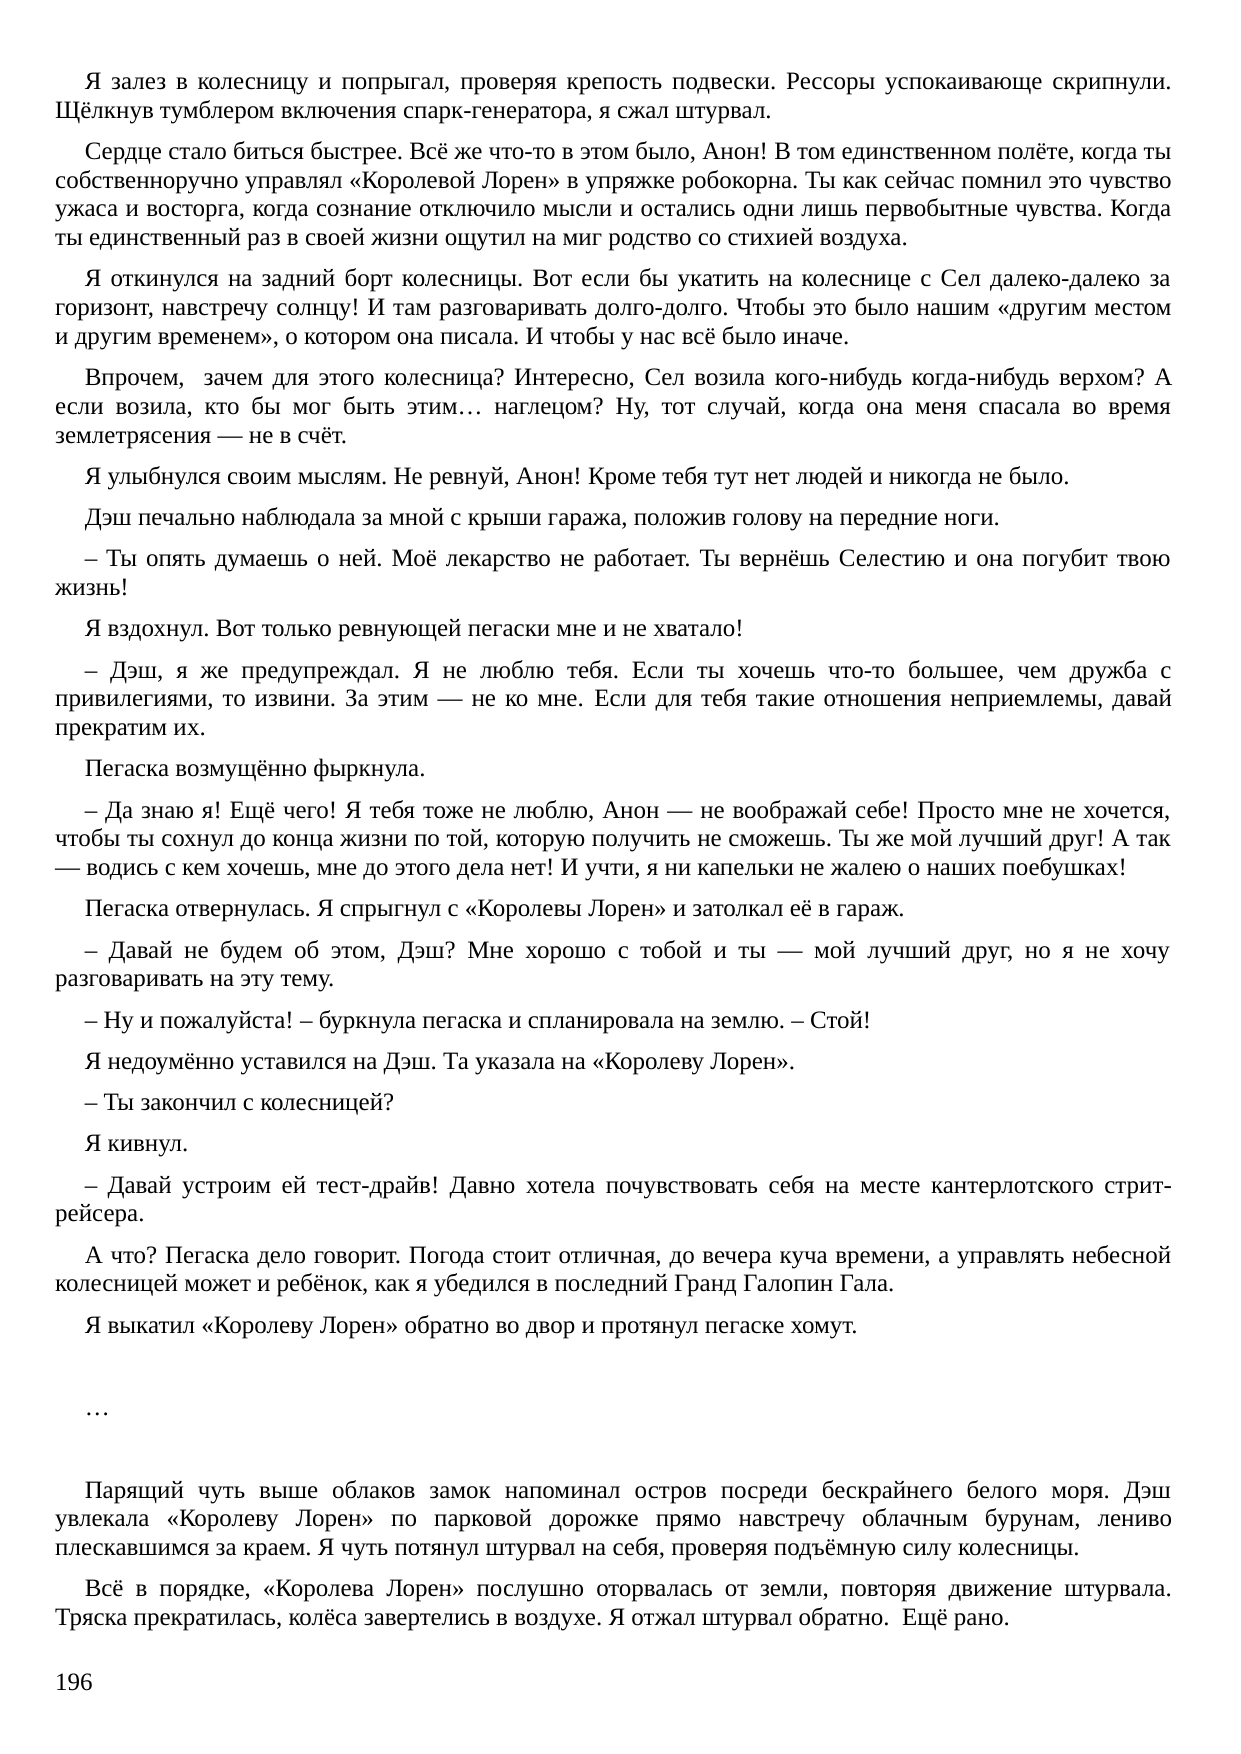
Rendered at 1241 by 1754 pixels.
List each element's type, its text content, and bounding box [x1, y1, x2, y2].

text Я недоумённо уставился на Дэш. Та указала на «Королеву Лорен». [55, 1046, 1173, 1075]
text Я вздохнул. Вот только ревнующей пегаски мне и не хватало! [55, 613, 1173, 642]
text – Да знаю я! Ещё чего! Я тебя тоже не люблю, Анон — не воображай себе! Просто мне не хочется, чтобы ты сохнул до конца жизни по той, которую получить не сможешь. Ты же мой лучший друг! А так — водись с кем хочешь, мне до этого дела нет! И учти, я ни капельки не жалею о наших поебушках! [55, 795, 1173, 881]
text Я откинулся на задний борт колесницы. Вот если бы укатить на колеснице с Сел далеко-далеко за горизонт, навстречу солнцу! И там разговаривать долго-долго. Чтобы это было нашим «другим местом и другим временем», о котором она писала. И чтобы у нас всё было иначе. [55, 263, 1173, 350]
text Парящий чуть выше облаков замок напоминал остров посреди бескрайнего белого моря. Дэш увлекала «Королеву Лорен» по парковой дорожке прямо навстречу облачным бурунам, лениво плескавшимся за краем. Я чуть потянул штурвал на себя, проверяя подъёмную силу колесницы. [55, 1475, 1173, 1561]
text Дэш печально наблюдала за мной с крыши гаража, положив голову на передние ноги. [55, 502, 1173, 531]
text Всё в порядке, «Королева Лорен» послушно оторвалась от земли, повторяя движение штурвала. Тряска прекратилась, колёса завертелись в воздухе. Я отжал штурвал обратно. Ещё рано. [55, 1573, 1173, 1631]
text Я залез в колесницу и попрыгал, проверяя крепость подвески. Рессоры успокаивающе скрипнули. Щёлкнув тумблером включения спарк-генератора, я сжал штурвал. [55, 66, 1173, 123]
text Я кивнул. [55, 1128, 1173, 1157]
text – Ты опять думаешь о ней. Моё лекарство не работает. Ты вернёшь Селестию и она погубит твою жизнь! [55, 543, 1173, 601]
text Я улыбнулся своим мыслям. Не ревнуй, Анон! Кроме тебя тут нет людей и никогда не было. [55, 461, 1173, 490]
text Пегаска возмущённо фыркнула. [55, 753, 1173, 782]
text – Давай устроим ей тест-драйв! Давно хотела почувствовать себя на месте кантерлотского стрит-рейсера. [55, 1170, 1173, 1227]
text – Давай не будем об этом, Дэш? Мне хорошо с тобой и ты — мой лучший друг, но я не хочу разговаривать на эту тему. [55, 935, 1173, 992]
text … [55, 1392, 1173, 1421]
text – Ну и пожалуйста! – буркнула пегаска и спланировала на землю. – Стой! [55, 1005, 1173, 1033]
text Сердце стало биться быстрее. Всё же что-то в этом было, Анон! В том единственном полёте, когда ты собственноручно управлял «Королевой Лорен» в упряжке робокорна. Ты как сейчас помнил это чувство ужаса и восторга, когда сознание отключило мысли и остались одни лишь первобытные чувства. Когда ты единственный раз в своей жизни ощутил на миг родство со стихией воздуха. [55, 136, 1173, 251]
text Впрочем, зачем для этого колесница? Интересно, Сел возила кого-нибудь когда-нибудь верхом? А если возила, кто бы мог быть этим… наглецом? Ну, тот случай, когда она меня спасала во время землетрясения — не в счёт. [55, 362, 1173, 448]
text Пегаска отвернулась. Я спрыгнул с «Королевы Лорен» и затолкал её в гараж. [55, 893, 1173, 922]
text А что? Пегаска дело говорит. Погода стоит отличная, до вечера куча времени, а управлять небесной колесницей может и ребёнок, как я убедился в последний Гранд Галопин Гала. [55, 1240, 1173, 1297]
text – Дэш, я же предупреждал. Я не люблю тебя. Если ты хочешь что-то большее, чем дружба с привилегиями, то извини. За этим — не ко мне. Если для тебя такие отношения неприемлемы, давай прекратим их. [55, 655, 1173, 741]
text Я выкатил «Королеву Лорен» обратно во двор и протянул пегаске хомут. [55, 1310, 1173, 1338]
text – Ты закончил с колесницей? [55, 1087, 1173, 1116]
